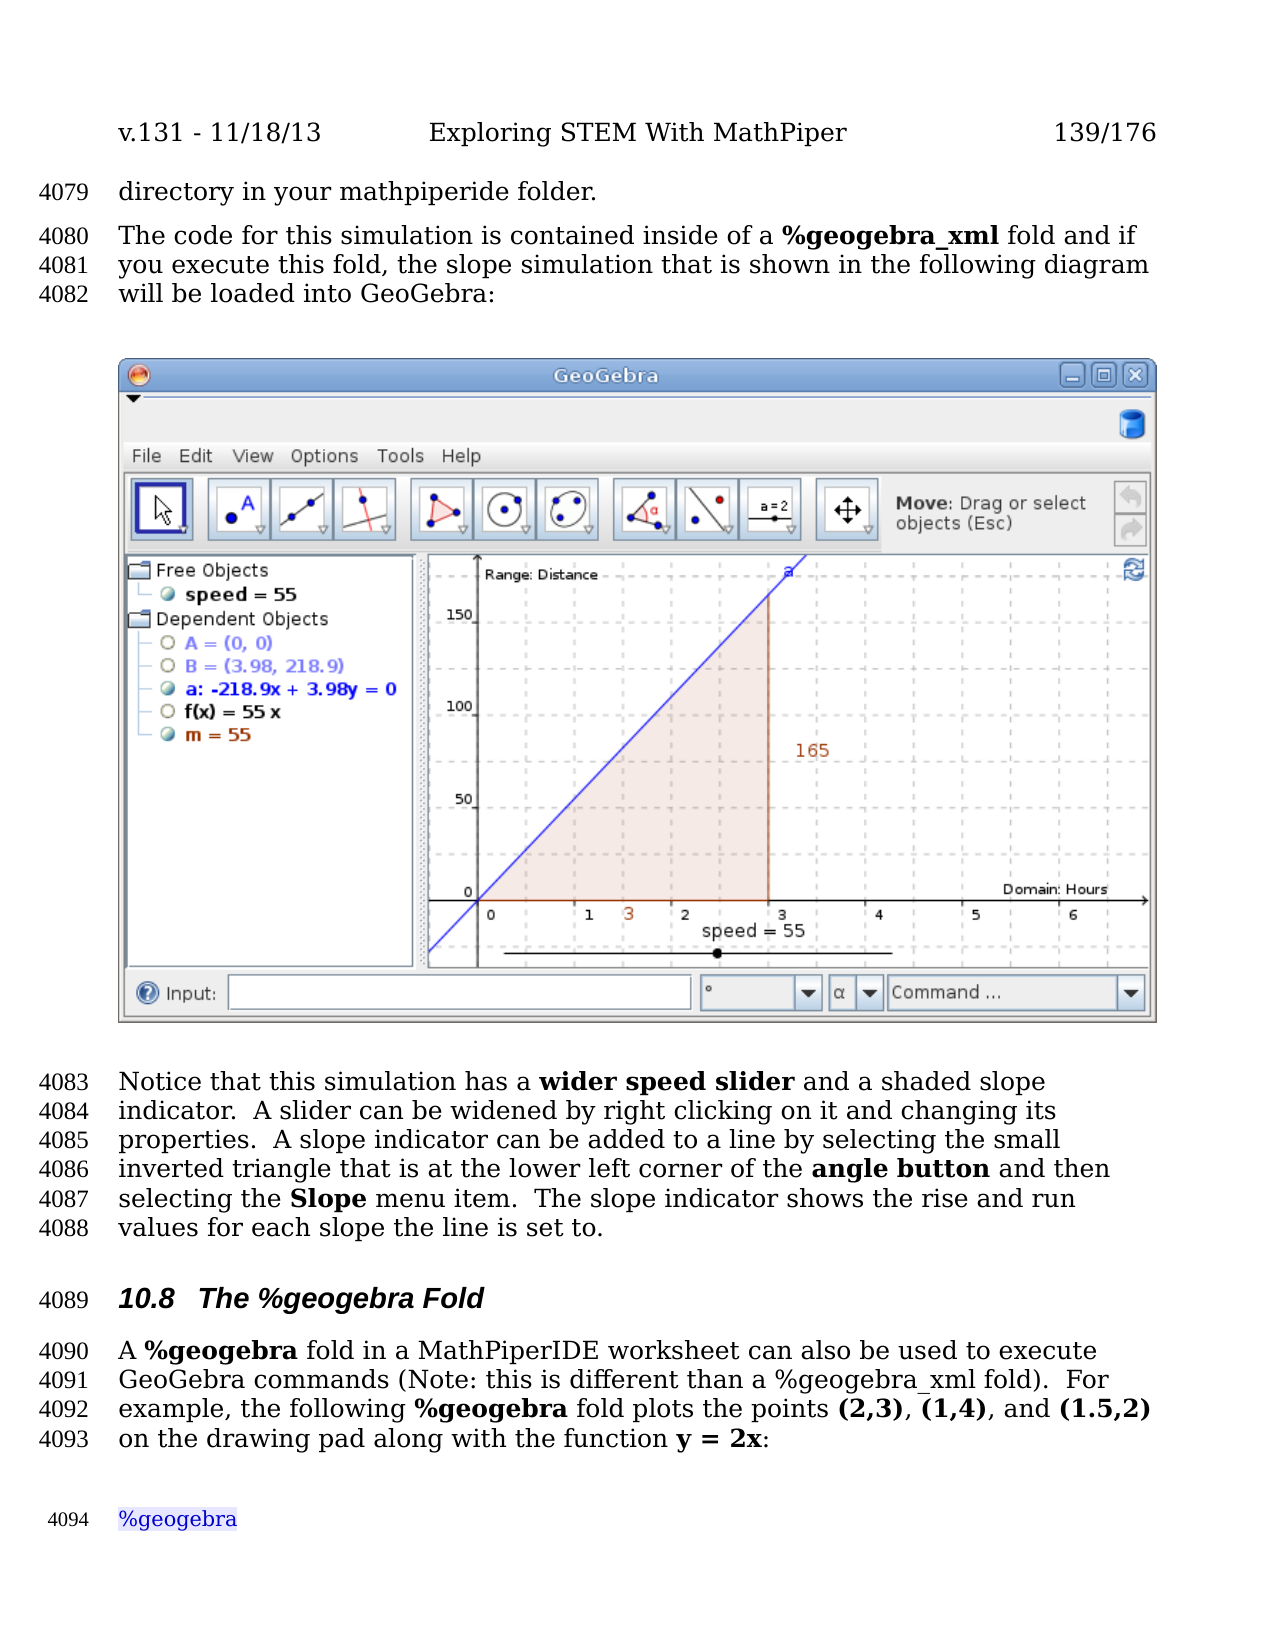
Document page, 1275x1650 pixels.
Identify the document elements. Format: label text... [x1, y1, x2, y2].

picture [118, 358, 1157, 1023]
text A %geogebra fold in a MathPiperIDE worksheet can also be used to execute GeoGebra commands (Note: this is different than a %geogebra_xml fold). For example, the following %geogebra fold plots the points (2,3), (1,4), and (1.5,2) on the drawing pad along with the function y = 2x: [118, 1336, 1157, 1453]
text %geogebra [118, 1507, 1157, 1531]
text Notice that this simulation has a wider speed slider and a shaded slope indicator. A slider can be widened by right clicking on it and changing its properties. A slope indicator can be added to a line by selecting the small inverted triangle that is at the lower left corner of the angle button and then selecting the Slope menu item. The slope indicator shows the rise and run values for each slope the line is set to. [118, 1066, 1157, 1242]
text directory in your mathpiperide folder. [118, 177, 1157, 206]
subtitle The %geogebra Fold [118, 1281, 1157, 1315]
text The code for this simulation is contained inside of a %geogebra_xml fold and if you execute this fold, the slope simulation that is shown in the following diagram will be loaded into GeoGebra: [118, 221, 1157, 309]
